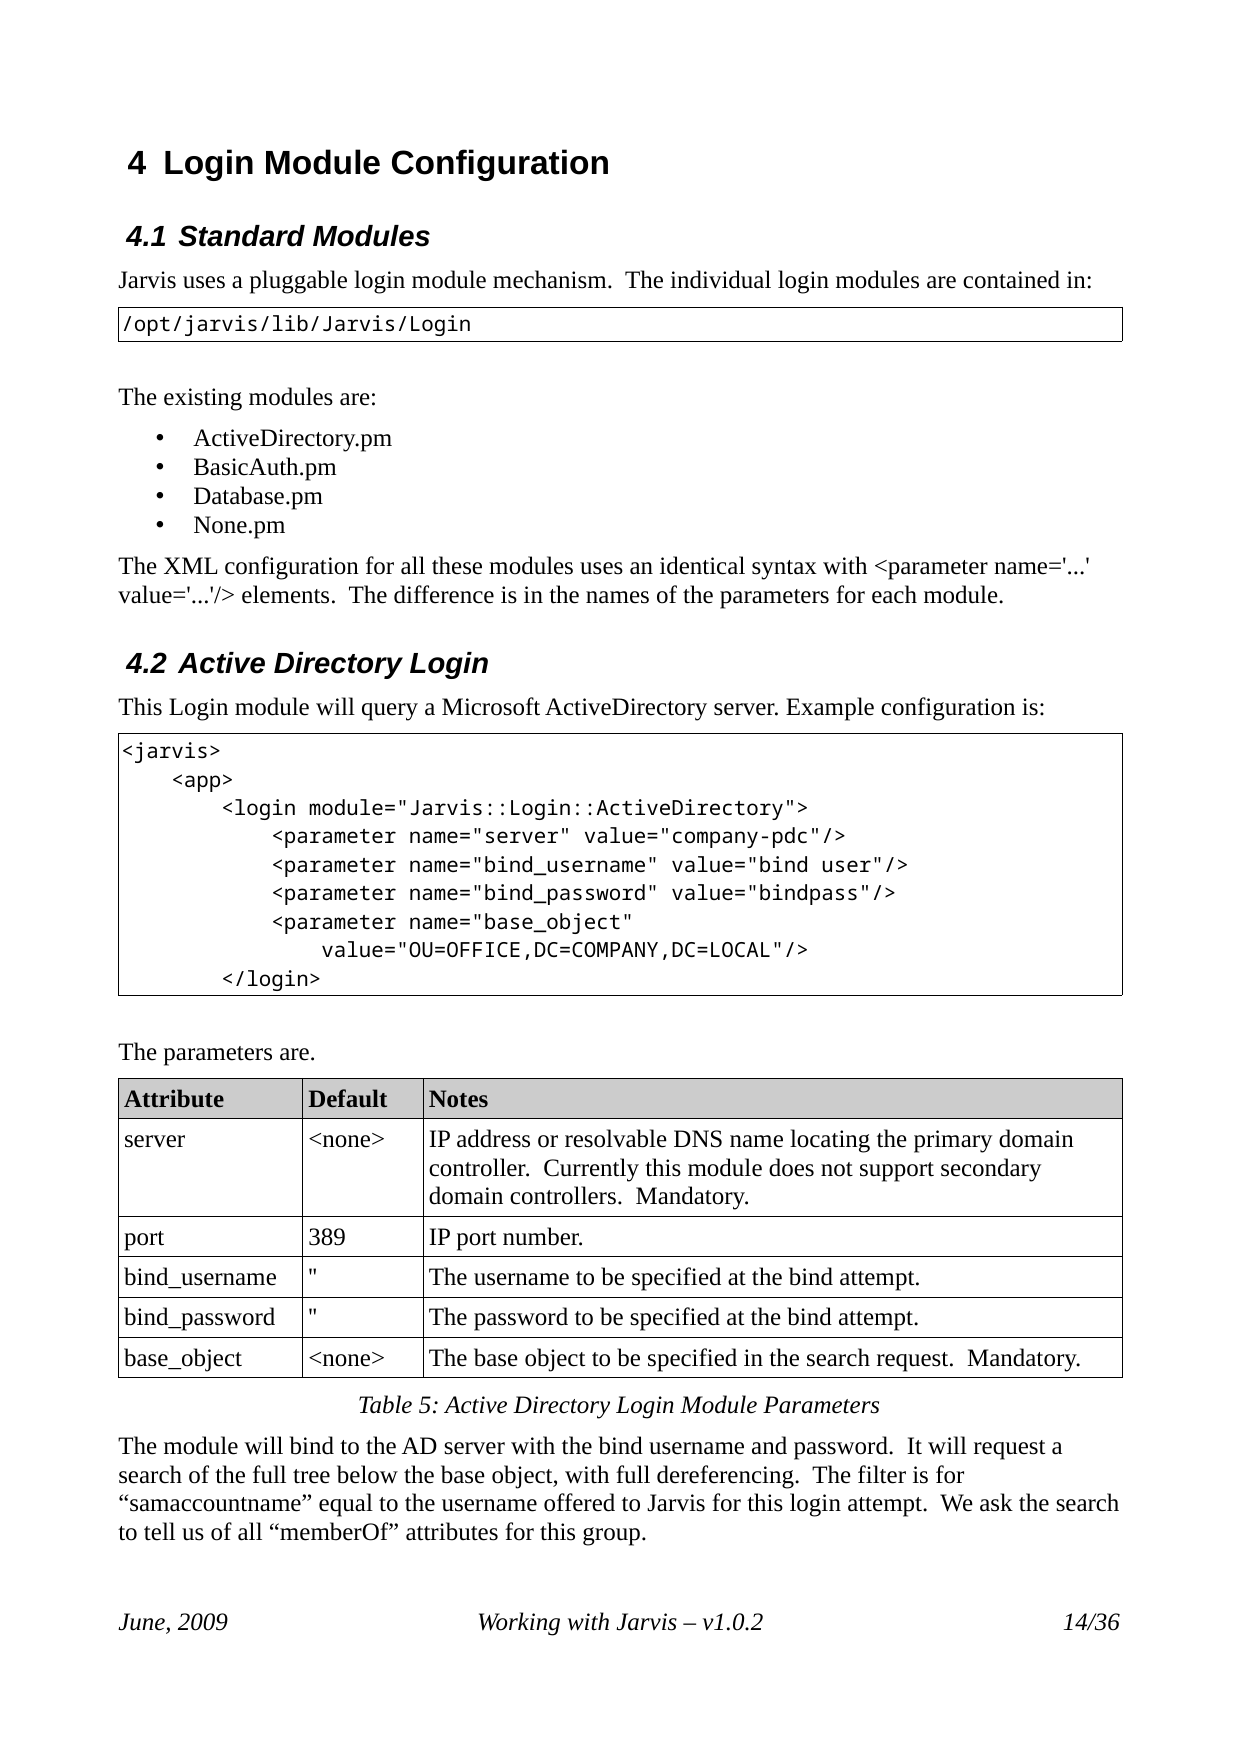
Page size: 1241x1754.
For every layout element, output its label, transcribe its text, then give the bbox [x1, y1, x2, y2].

table_cell port [119, 1217, 302, 1256]
text <jarvis> [119, 734, 1122, 762]
text <parameter name="bind_password" value="bindpass"/> [119, 876, 1122, 904]
table_cell IP address or resolvable DNS name locating the primary domain controller. Currently this module does not support secondary domain controllers. Mandatory. [424, 1119, 1122, 1216]
table_cell The password to be specified at the bind attempt. [424, 1298, 1122, 1337]
text </login> [119, 961, 1122, 995]
table_cell 389 [303, 1217, 423, 1256]
subtitle Active Directory Login [118, 646, 1122, 679]
table_cell <none> [303, 1338, 423, 1377]
text value="OU=OFFICE,DC=COMPANY,DC=LOCAL"/> [119, 932, 1122, 961]
text The XML configuration for all these modules uses an identical syntax with <parameter name='...' value='...'/> elements. The difference is in the names of the parameters for each module. [118, 551, 1122, 608]
text The parameters are. [118, 1037, 1122, 1065]
table_cell '' [303, 1257, 423, 1297]
table_cell bind_username [119, 1257, 302, 1297]
text <parameter name="server" value="company-pdc"/> [119, 819, 1122, 847]
text The existing modules are: [118, 382, 1122, 411]
text Jarvis uses a pluggable login module mechanism. The individual login modules are contained in: [118, 265, 1122, 294]
table_cell The base object to be specified in the search request. Mandatory. [424, 1338, 1122, 1377]
table_cell The username to be specified at the bind attempt. [424, 1257, 1122, 1297]
list None.pm [156, 510, 1122, 538]
text /opt/jarvis/lib/Jarvis/Login [119, 308, 1122, 341]
list BasicAuth.pm [156, 452, 1122, 481]
table_cell '' [303, 1298, 423, 1337]
table_cell IP port number. [424, 1217, 1122, 1256]
table_header Notes [424, 1079, 1122, 1118]
table_header Attribute [119, 1079, 302, 1118]
table_header Default [303, 1079, 423, 1118]
subtitle Login Module Configuration [118, 143, 1122, 182]
text The module will bind to the AD server with the bind username and password. It will request a search of the full tree below the base object, with full dereferencing. The filter is for “samaccountname” equal to the username offered to Jarvis for this login attempt. We ask the search to tell us of all “memberOf” attributes for this group. [118, 1431, 1122, 1546]
text <login module="Jarvis::Login::ActiveDirectory"> [119, 790, 1122, 819]
subtitle Standard Modules [118, 219, 1122, 253]
table_cell <none> [303, 1119, 423, 1216]
list Database.pm [156, 481, 1122, 510]
text <parameter name="bind_username" value="bind user"/> [119, 847, 1122, 876]
text <parameter name="base_object" [119, 904, 1122, 932]
text This Login module will query a Microsoft ActiveDirectory server. Example configuration is: [118, 692, 1122, 721]
list ActiveDirectory.pm [156, 423, 1122, 452]
table_cell server [119, 1119, 302, 1216]
text Table 5: Active Directory Login Module Parameters [118, 1390, 1122, 1418]
text <app> [119, 762, 1122, 790]
table_cell bind_password [119, 1298, 302, 1337]
table_cell base_object [119, 1338, 302, 1377]
